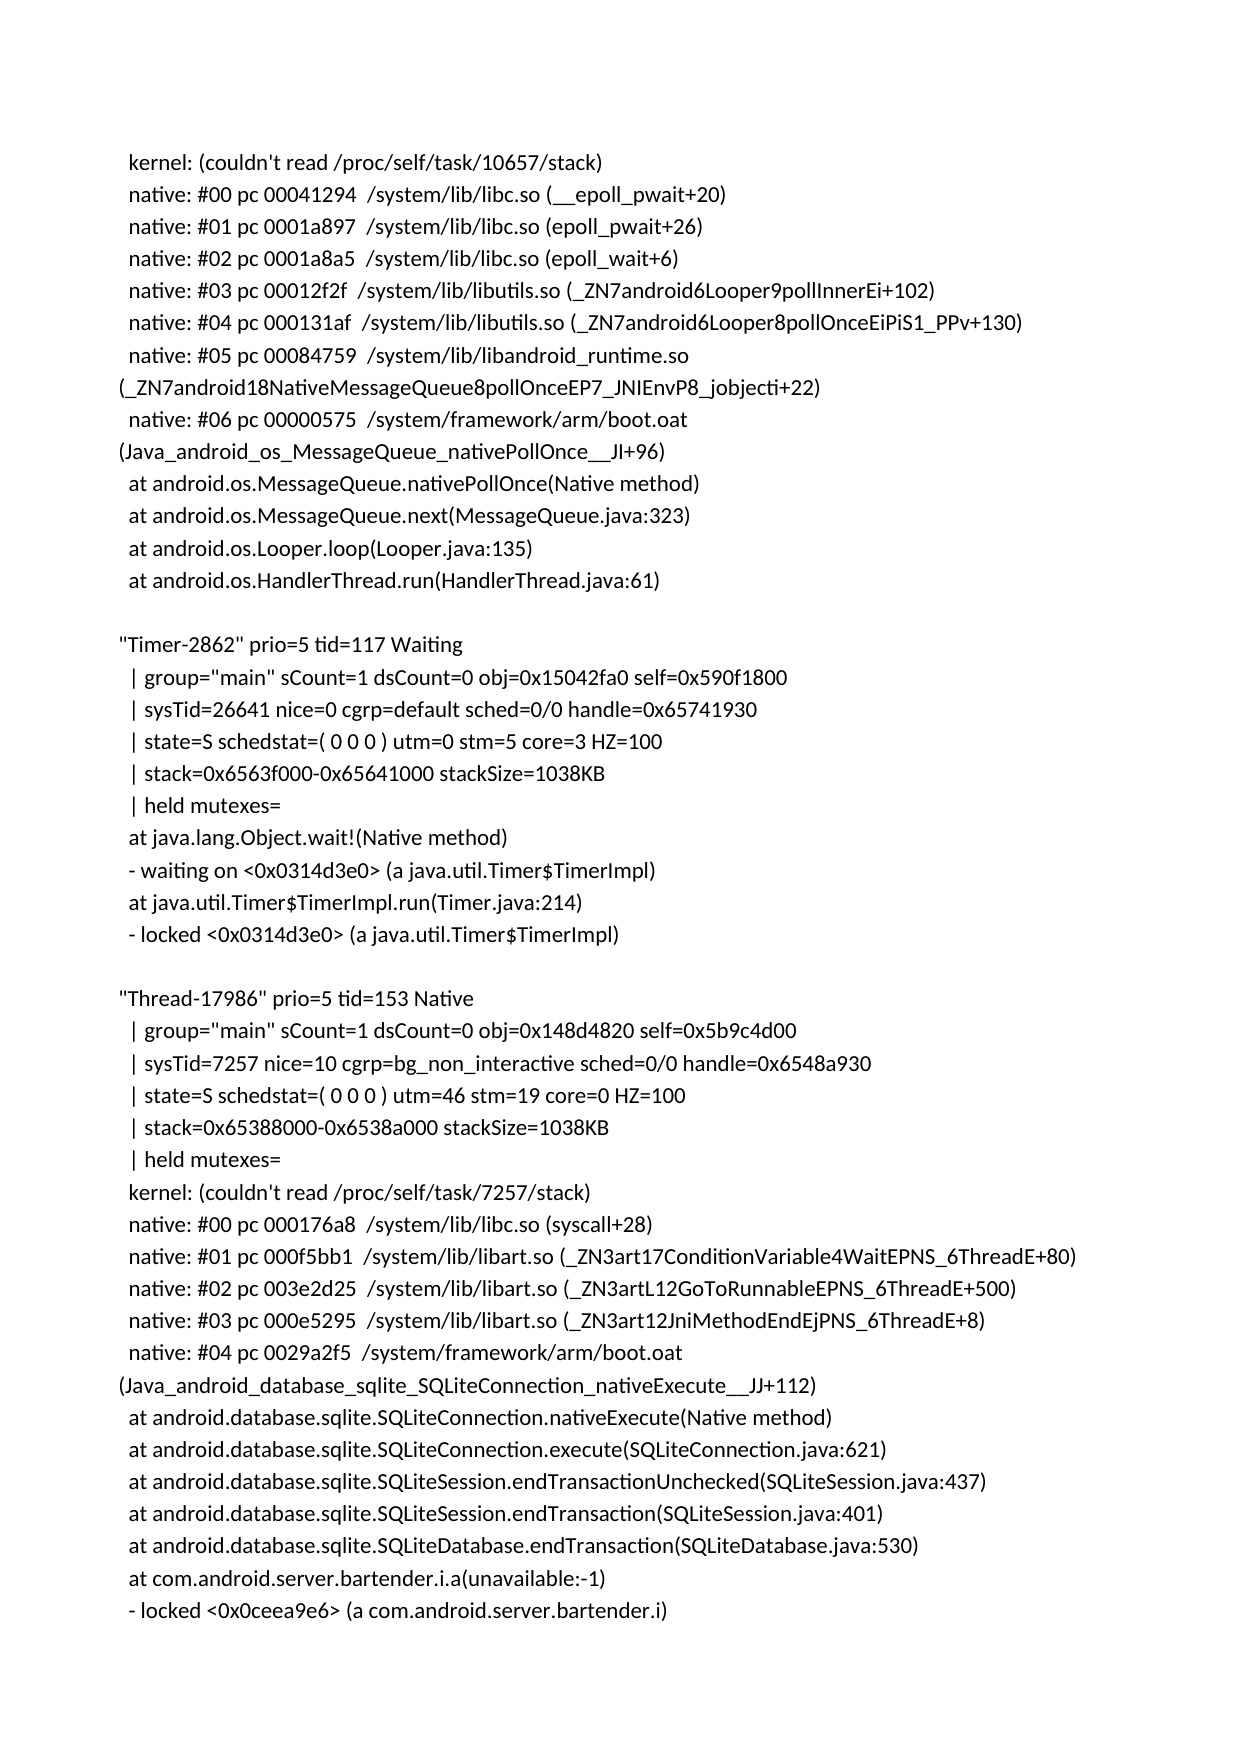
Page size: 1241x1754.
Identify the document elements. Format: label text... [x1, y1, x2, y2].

text at android.os.MessageQueue.nativePollOnce(Native method) [118, 469, 1122, 497]
text "Timer-2862" prio=5 tid=117 Waiting [118, 630, 1122, 658]
text | sysTid=7257 nice=10 cgrp=bg_non_interactive sched=0/0 handle=0x6548a930 [118, 1049, 1122, 1077]
text at android.database.sqlite.SQLiteDatabase.endTransaction(SQLiteDatabase.java:530) [118, 1532, 1122, 1560]
text at android.database.sqlite.SQLiteSession.endTransactionUnchecked(SQLiteSession.java:437) [118, 1467, 1122, 1495]
text kernel: (couldn't read /proc/self/task/10657/stack) [118, 148, 1122, 176]
text native: #02 pc 0001a8a5 /system/lib/libc.so (epoll_wait+6) [118, 244, 1122, 272]
text at android.os.MessageQueue.next(MessageQueue.java:323) [118, 502, 1122, 530]
text at java.util.Timer$TimerImpl.run(Timer.java:214) [118, 888, 1122, 916]
text at android.database.sqlite.SQLiteConnection.nativeExecute(Native method) [118, 1403, 1122, 1431]
text native: #01 pc 000f5bb1 /system/lib/libart.so (_ZN3art17ConditionVariable4WaitEPNS_6ThreadE+80) [118, 1242, 1122, 1270]
text at android.database.sqlite.SQLiteSession.endTransaction(SQLiteSession.java:401) [118, 1499, 1122, 1527]
text at android.os.Looper.loop(Looper.java:135) [118, 534, 1122, 562]
text | held mutexes= [118, 791, 1122, 819]
text at java.lang.Object.wait!(Native method) [118, 823, 1122, 852]
text | held mutexes= [118, 1145, 1122, 1173]
text native: #03 pc 00012f2f /system/lib/libutils.so (_ZN7android6Looper9pollInnerEi+102) [118, 276, 1122, 304]
text native: #04 pc 0029a2f5 /system/framework/arm/boot.oat (Java_android_database_sqlite_SQLiteConnection_nativeExecute__JJ+112) [118, 1338, 1122, 1399]
text | state=S schedstat=( 0 0 0 ) utm=46 stm=19 core=0 HZ=100 [118, 1081, 1122, 1109]
text native: #00 pc 000176a8 /system/lib/libc.so (syscall+28) [118, 1210, 1122, 1238]
text | sysTid=26641 nice=0 cgrp=default sched=0/0 handle=0x65741930 [118, 695, 1122, 723]
text "Thread-17986" prio=5 tid=153 Native [118, 984, 1122, 1012]
text native: #02 pc 003e2d25 /system/lib/libart.so (_ZN3artL12GoToRunnableEPNS_6ThreadE+500) [118, 1274, 1122, 1302]
text | stack=0x65388000-0x6538a000 stackSize=1038KB [118, 1113, 1122, 1141]
text at com.android.server.bartender.i.a(unavailable:-1) [118, 1564, 1122, 1592]
text | state=S schedstat=( 0 0 0 ) utm=0 stm=5 core=3 HZ=100 [118, 727, 1122, 755]
text kernel: (couldn't read /proc/self/task/7257/stack) [118, 1178, 1122, 1206]
text | group="main" sCount=1 dsCount=0 obj=0x15042fa0 self=0x590f1800 [118, 663, 1122, 691]
text at android.os.HandlerThread.run(HandlerThread.java:61) [118, 566, 1122, 594]
text native: #00 pc 00041294 /system/lib/libc.so (__epoll_pwait+20) [118, 180, 1122, 208]
text native: #03 pc 000e5295 /system/lib/libart.so (_ZN3art12JniMethodEndEjPNS_6ThreadE+8) [118, 1306, 1122, 1334]
text - locked <0x0314d3e0> (a java.util.Timer$TimerImpl) [118, 920, 1122, 948]
text | group="main" sCount=1 dsCount=0 obj=0x148d4820 self=0x5b9c4d00 [118, 1017, 1122, 1045]
text | stack=0x6563f000-0x65641000 stackSize=1038KB [118, 759, 1122, 787]
text - locked <0x0ceea9e6> (a com.android.server.bartender.i) [118, 1596, 1122, 1624]
text native: #04 pc 000131af /system/lib/libutils.so (_ZN7android6Looper8pollOnceEiPiS1_PPv+130) [118, 308, 1122, 337]
text native: #01 pc 0001a897 /system/lib/libc.so (epoll_pwait+26) [118, 212, 1122, 240]
text - waiting on <0x0314d3e0> (a java.util.Timer$TimerImpl) [118, 856, 1122, 884]
text at android.database.sqlite.SQLiteConnection.execute(SQLiteConnection.java:621) [118, 1435, 1122, 1463]
text native: #05 pc 00084759 /system/lib/libandroid_runtime.so (_ZN7android18NativeMessageQueue8pollOnceEP7_JNIEnvP8_jobjecti+22) [118, 341, 1122, 401]
text native: #06 pc 00000575 /system/framework/arm/boot.oat (Java_android_os_MessageQueue_nativePollOnce__JI+96) [118, 405, 1122, 465]
